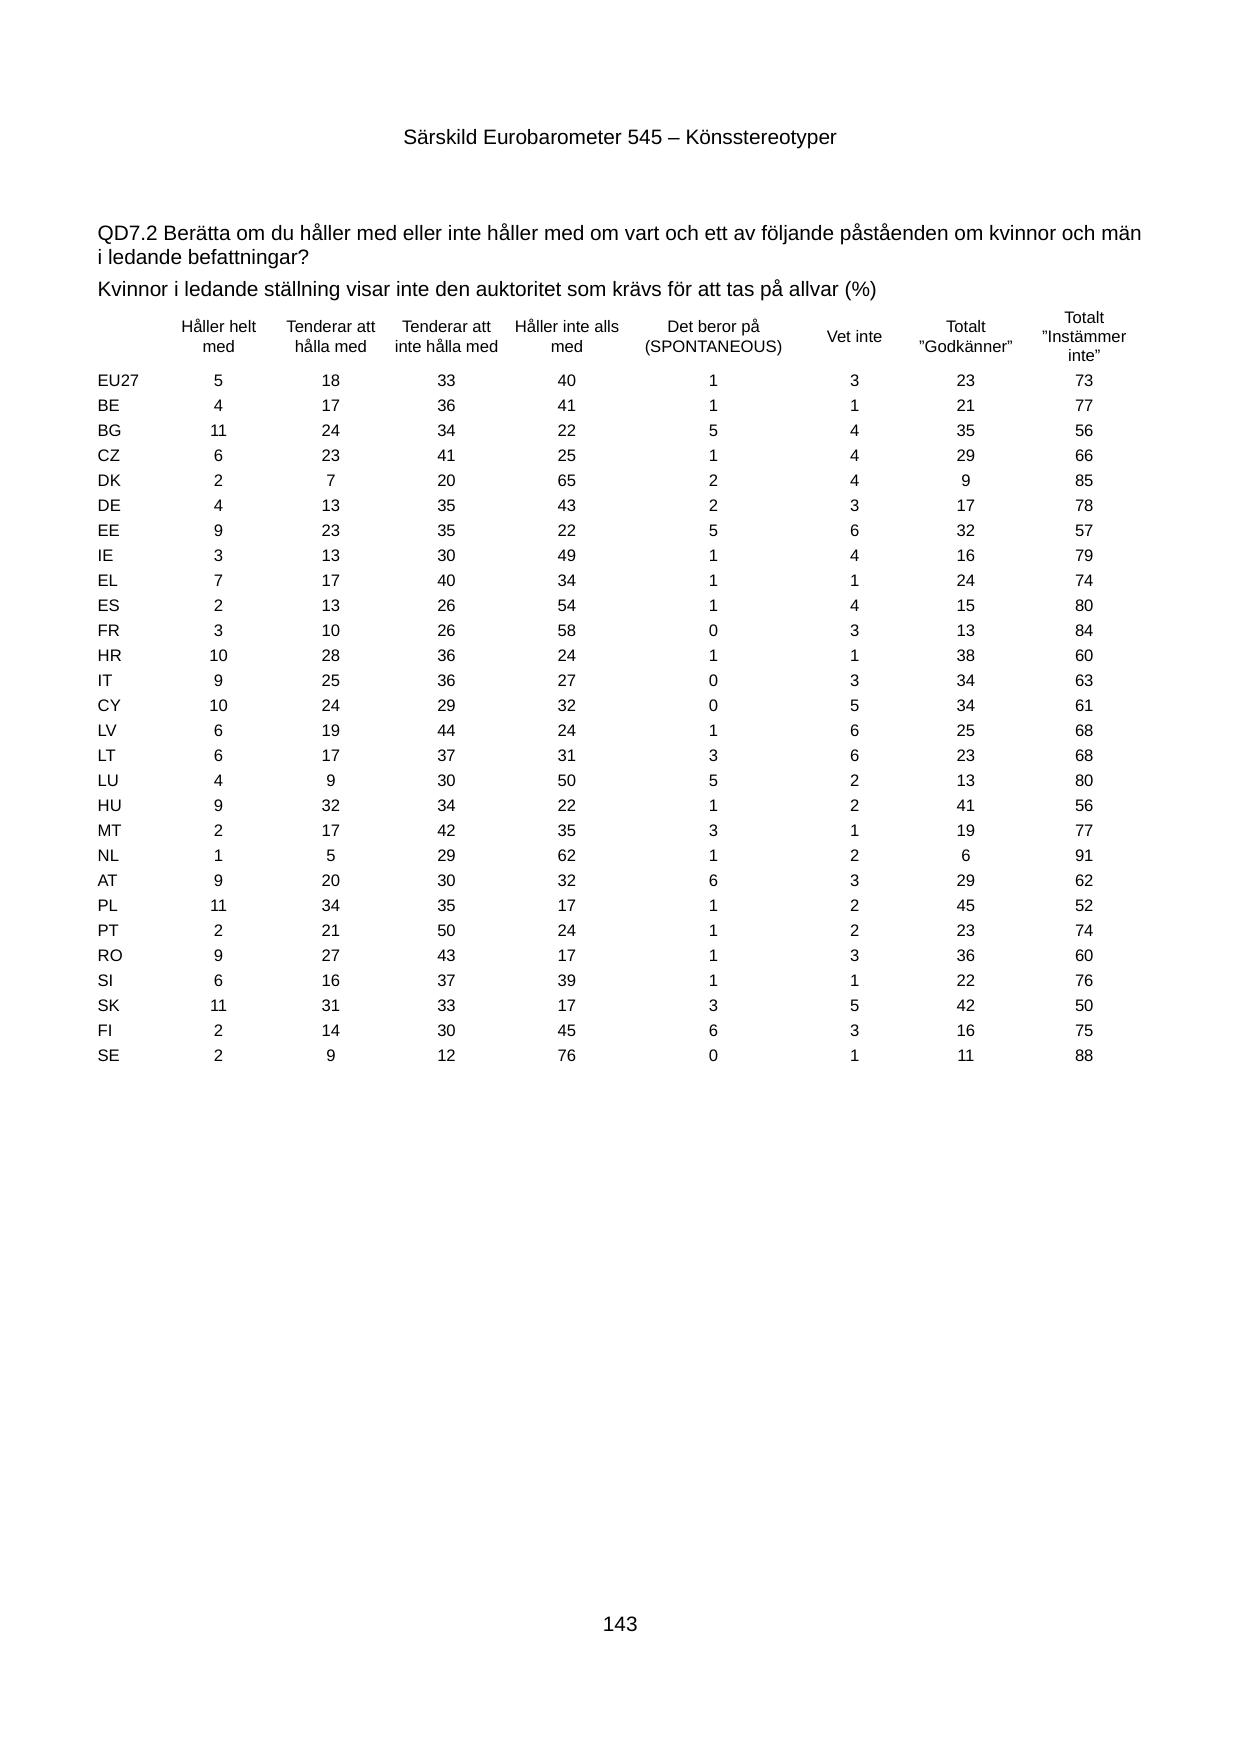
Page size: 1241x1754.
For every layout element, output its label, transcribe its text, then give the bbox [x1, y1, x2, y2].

table_cell 1 [627, 843, 800, 868]
table_cell 9 [162, 793, 275, 818]
table_cell 1 [627, 793, 800, 818]
table_cell 22 [507, 518, 627, 543]
table_cell 1 [627, 368, 800, 393]
table_cell 42 [386, 818, 507, 843]
table_cell CY [95, 693, 162, 718]
table_cell 16 [909, 543, 1022, 568]
table_cell 2 [800, 768, 909, 793]
table_cell 2 [162, 593, 275, 618]
table_cell 3 [627, 993, 800, 1018]
table_cell SK [95, 993, 162, 1018]
table_cell 13 [275, 543, 386, 568]
table_cell 9 [275, 768, 386, 793]
table_cell 50 [386, 918, 507, 943]
table_cell 13 [909, 618, 1022, 643]
table_cell MT [95, 818, 162, 843]
table_cell 6 [162, 443, 275, 468]
table_cell 80 [1022, 593, 1146, 618]
table_cell 11 [162, 418, 275, 443]
table_cell 40 [386, 568, 507, 593]
table_cell 34 [909, 668, 1022, 693]
table_cell 6 [162, 743, 275, 768]
table_cell EE [95, 518, 162, 543]
table_cell 63 [1022, 668, 1146, 693]
table_cell 26 [386, 618, 507, 643]
table_cell 7 [275, 468, 386, 493]
table_cell 1 [627, 893, 800, 918]
table_cell Vet inte [800, 305, 909, 368]
table_cell 9 [162, 668, 275, 693]
table_cell 42 [909, 993, 1022, 1018]
table_cell 50 [507, 768, 627, 793]
table_cell 3 [800, 1018, 909, 1043]
table_cell 9 [162, 868, 275, 893]
table_cell 78 [1022, 493, 1146, 518]
table_cell 41 [386, 443, 507, 468]
table_cell 22 [909, 968, 1022, 993]
table_cell 2 [162, 818, 275, 843]
table_cell 74 [1022, 918, 1146, 943]
table_cell 88 [1022, 1043, 1146, 1068]
table_cell 4 [800, 543, 909, 568]
table_cell 1 [800, 1043, 909, 1068]
table_cell 17 [507, 943, 627, 968]
table_cell 1 [800, 568, 909, 593]
table_cell 4 [800, 468, 909, 493]
table_cell 5 [275, 843, 386, 868]
table_cell 29 [386, 843, 507, 868]
table_cell 28 [275, 643, 386, 668]
table_cell 43 [386, 943, 507, 968]
table_cell 5 [627, 518, 800, 543]
table_cell 45 [507, 1018, 627, 1043]
table_cell 3 [162, 543, 275, 568]
table_cell 36 [386, 643, 507, 668]
table_cell 29 [909, 443, 1022, 468]
table_cell 3 [800, 868, 909, 893]
table_cell [95, 305, 162, 368]
table_cell 66 [1022, 443, 1146, 468]
table_header QD7.2 Berätta om du håller med eller inte håller med om vart och ett av följande påståenden om kvinnor och män i ledande befattningar? [95, 217, 1146, 272]
table_cell SE [95, 1043, 162, 1068]
table_cell CZ [95, 443, 162, 468]
table_cell 36 [386, 393, 507, 418]
table_cell 32 [507, 868, 627, 893]
table_cell 1 [627, 918, 800, 943]
table_cell 23 [909, 918, 1022, 943]
table_cell 31 [275, 993, 386, 1018]
table_cell 9 [162, 518, 275, 543]
table_cell 6 [800, 518, 909, 543]
table_cell 27 [507, 668, 627, 693]
table_cell ES [95, 593, 162, 618]
table_cell 33 [386, 368, 507, 393]
table_cell 35 [386, 493, 507, 518]
table_cell 56 [1022, 793, 1146, 818]
table_cell 49 [507, 543, 627, 568]
table_cell 24 [507, 718, 627, 743]
table_cell 44 [386, 718, 507, 743]
table_cell 3 [800, 943, 909, 968]
table_cell 62 [1022, 868, 1146, 893]
table_cell 4 [800, 418, 909, 443]
table_cell 79 [1022, 543, 1146, 568]
table_cell 0 [627, 618, 800, 643]
table_cell 32 [909, 518, 1022, 543]
table_cell 1 [800, 393, 909, 418]
table_cell 6 [627, 868, 800, 893]
table_cell 4 [162, 768, 275, 793]
table_cell 4 [162, 393, 275, 418]
table_cell 52 [1022, 893, 1146, 918]
table_cell 18 [275, 368, 386, 393]
table_cell 5 [800, 693, 909, 718]
table_cell 76 [1022, 968, 1146, 993]
table_cell 36 [909, 943, 1022, 968]
table_cell IT [95, 668, 162, 693]
table_cell 6 [800, 718, 909, 743]
table_cell FI [95, 1018, 162, 1043]
table_cell 5 [627, 418, 800, 443]
table_cell PL [95, 893, 162, 918]
table_cell 24 [909, 568, 1022, 593]
table_cell 35 [386, 893, 507, 918]
table_cell 1 [627, 568, 800, 593]
table_cell 1 [800, 643, 909, 668]
table_cell 6 [909, 843, 1022, 868]
table_cell 23 [275, 518, 386, 543]
table_cell 4 [162, 493, 275, 518]
table_cell 62 [507, 843, 627, 868]
table_cell 3 [800, 493, 909, 518]
table_cell 34 [386, 418, 507, 443]
table_cell 1 [627, 593, 800, 618]
table_cell 30 [386, 868, 507, 893]
table_cell LT [95, 743, 162, 768]
table_cell 1 [627, 443, 800, 468]
table_cell 75 [1022, 1018, 1146, 1043]
table_cell 9 [275, 1043, 386, 1068]
table_cell 77 [1022, 818, 1146, 843]
table_cell 15 [909, 593, 1022, 618]
table_cell 0 [627, 1043, 800, 1068]
table_cell LV [95, 718, 162, 743]
table_cell Tenderar att hålla med [275, 305, 386, 368]
table_cell 1 [627, 943, 800, 968]
table_cell 6 [162, 718, 275, 743]
table_cell 17 [507, 893, 627, 918]
table_cell 38 [909, 643, 1022, 668]
table_cell AT [95, 868, 162, 893]
table_cell Totalt ”Godkänner” [909, 305, 1022, 368]
table_cell 10 [275, 618, 386, 643]
table_cell 2 [162, 918, 275, 943]
table_cell 1 [800, 818, 909, 843]
table_cell 1 [627, 718, 800, 743]
table_cell 80 [1022, 768, 1146, 793]
table_cell 68 [1022, 718, 1146, 743]
table_cell 17 [275, 818, 386, 843]
table_cell 17 [275, 393, 386, 418]
table_cell 32 [507, 693, 627, 718]
table_cell 2 [800, 793, 909, 818]
table_cell Det beror på (SPONTANEOUS) [627, 305, 800, 368]
table_cell 50 [1022, 993, 1146, 1018]
table_cell 54 [507, 593, 627, 618]
table_cell 30 [386, 1018, 507, 1043]
table_cell 7 [162, 568, 275, 593]
table_cell 17 [909, 493, 1022, 518]
table_cell 16 [909, 1018, 1022, 1043]
table_cell SI [95, 968, 162, 993]
table_cell 13 [275, 593, 386, 618]
table_cell 31 [507, 743, 627, 768]
table_cell 68 [1022, 743, 1146, 768]
table_cell 23 [909, 743, 1022, 768]
table_cell BG [95, 418, 162, 443]
table_cell 34 [386, 793, 507, 818]
table_cell 73 [1022, 368, 1146, 393]
table_cell 2 [627, 493, 800, 518]
table_cell 45 [909, 893, 1022, 918]
table_cell 30 [386, 543, 507, 568]
table_cell 3 [627, 743, 800, 768]
table_cell 6 [800, 743, 909, 768]
table_cell 17 [275, 568, 386, 593]
table_cell 33 [386, 993, 507, 1018]
table_cell 11 [909, 1043, 1022, 1068]
table_cell 24 [507, 643, 627, 668]
table_cell 11 [162, 893, 275, 918]
table_cell RO [95, 943, 162, 968]
table_cell 30 [386, 768, 507, 793]
table_cell 23 [275, 443, 386, 468]
table_cell 35 [507, 818, 627, 843]
table_cell 0 [627, 668, 800, 693]
table_cell 85 [1022, 468, 1146, 493]
table_cell 22 [507, 793, 627, 818]
table_cell 6 [627, 1018, 800, 1043]
table_cell IE [95, 543, 162, 568]
table_cell 19 [909, 818, 1022, 843]
table_cell 74 [1022, 568, 1146, 593]
table_cell 24 [507, 918, 627, 943]
table_cell 57 [1022, 518, 1146, 543]
table_cell DK [95, 468, 162, 493]
table_cell BE [95, 393, 162, 418]
table_cell 21 [275, 918, 386, 943]
table_cell 34 [507, 568, 627, 593]
table_cell 77 [1022, 393, 1146, 418]
table_cell HU [95, 793, 162, 818]
table_cell Håller inte alls med [507, 305, 627, 368]
table_cell 6 [162, 968, 275, 993]
table_cell 22 [507, 418, 627, 443]
table_cell 12 [386, 1043, 507, 1068]
table_cell 3 [627, 818, 800, 843]
table_cell 2 [800, 918, 909, 943]
table_cell 3 [162, 618, 275, 643]
table_cell 36 [386, 668, 507, 693]
table_cell 84 [1022, 618, 1146, 643]
table_cell 58 [507, 618, 627, 643]
table_cell Tenderar att inte hålla med [386, 305, 507, 368]
table_cell 1 [627, 543, 800, 568]
table_cell EU27 [95, 368, 162, 393]
table_cell 3 [800, 618, 909, 643]
table_cell 13 [909, 768, 1022, 793]
table_cell 0 [627, 693, 800, 718]
table_cell EL [95, 568, 162, 593]
table_cell 37 [386, 968, 507, 993]
table_cell FR [95, 618, 162, 643]
table_cell 29 [386, 693, 507, 718]
table_cell PT [95, 918, 162, 943]
table_cell Totalt ”Instämmer inte” [1022, 305, 1146, 368]
table_cell 17 [275, 743, 386, 768]
table_cell 91 [1022, 843, 1146, 868]
table_cell 76 [507, 1043, 627, 1068]
table_cell 41 [507, 393, 627, 418]
table_cell 9 [162, 943, 275, 968]
table_cell 34 [909, 693, 1022, 718]
table_cell 26 [386, 593, 507, 618]
table_cell 5 [627, 768, 800, 793]
table_cell 2 [162, 1043, 275, 1068]
table_cell 24 [275, 693, 386, 718]
table_cell 41 [909, 793, 1022, 818]
table_cell 24 [275, 418, 386, 443]
table_cell LU [95, 768, 162, 793]
table_cell 2 [162, 1018, 275, 1043]
table_cell 56 [1022, 418, 1146, 443]
table_cell 19 [275, 718, 386, 743]
table_cell HR [95, 643, 162, 668]
table_cell 20 [386, 468, 507, 493]
table_cell 1 [627, 643, 800, 668]
table_cell 25 [275, 668, 386, 693]
table_cell 5 [800, 993, 909, 1018]
table_cell 34 [275, 893, 386, 918]
table_cell Kvinnor i ledande ställning visar inte den auktoritet som krävs för att tas på allvar (%) [95, 273, 1146, 305]
table_cell 1 [627, 968, 800, 993]
table_cell 4 [800, 593, 909, 618]
table_cell 25 [909, 718, 1022, 743]
table_cell DE [95, 493, 162, 518]
table_cell 27 [275, 943, 386, 968]
table_cell 2 [627, 468, 800, 493]
table_cell 2 [800, 893, 909, 918]
table_cell 60 [1022, 943, 1146, 968]
table_cell 10 [162, 693, 275, 718]
table_cell 1 [162, 843, 275, 868]
table_cell 43 [507, 493, 627, 518]
table_cell 39 [507, 968, 627, 993]
table_cell 1 [800, 968, 909, 993]
table_cell 61 [1022, 693, 1146, 718]
table_cell 32 [275, 793, 386, 818]
table_cell 9 [909, 468, 1022, 493]
table_cell 17 [507, 993, 627, 1018]
table_cell 21 [909, 393, 1022, 418]
table_cell NL [95, 843, 162, 868]
table_cell 60 [1022, 643, 1146, 668]
table_cell 5 [162, 368, 275, 393]
table_cell 14 [275, 1018, 386, 1043]
table_cell 35 [909, 418, 1022, 443]
table_cell 25 [507, 443, 627, 468]
table_cell Håller helt med [162, 305, 275, 368]
table_cell 11 [162, 993, 275, 1018]
table_cell 10 [162, 643, 275, 668]
table_cell 29 [909, 868, 1022, 893]
table_cell 2 [800, 843, 909, 868]
table_cell 16 [275, 968, 386, 993]
table_cell 20 [275, 868, 386, 893]
table_cell 40 [507, 368, 627, 393]
table_cell 2 [162, 468, 275, 493]
table_cell 23 [909, 368, 1022, 393]
table_cell 4 [800, 443, 909, 468]
table_cell 1 [627, 393, 800, 418]
table_cell 13 [275, 493, 386, 518]
table_cell 3 [800, 668, 909, 693]
table_cell 37 [386, 743, 507, 768]
table_cell 65 [507, 468, 627, 493]
table_cell 35 [386, 518, 507, 543]
table_cell 3 [800, 368, 909, 393]
